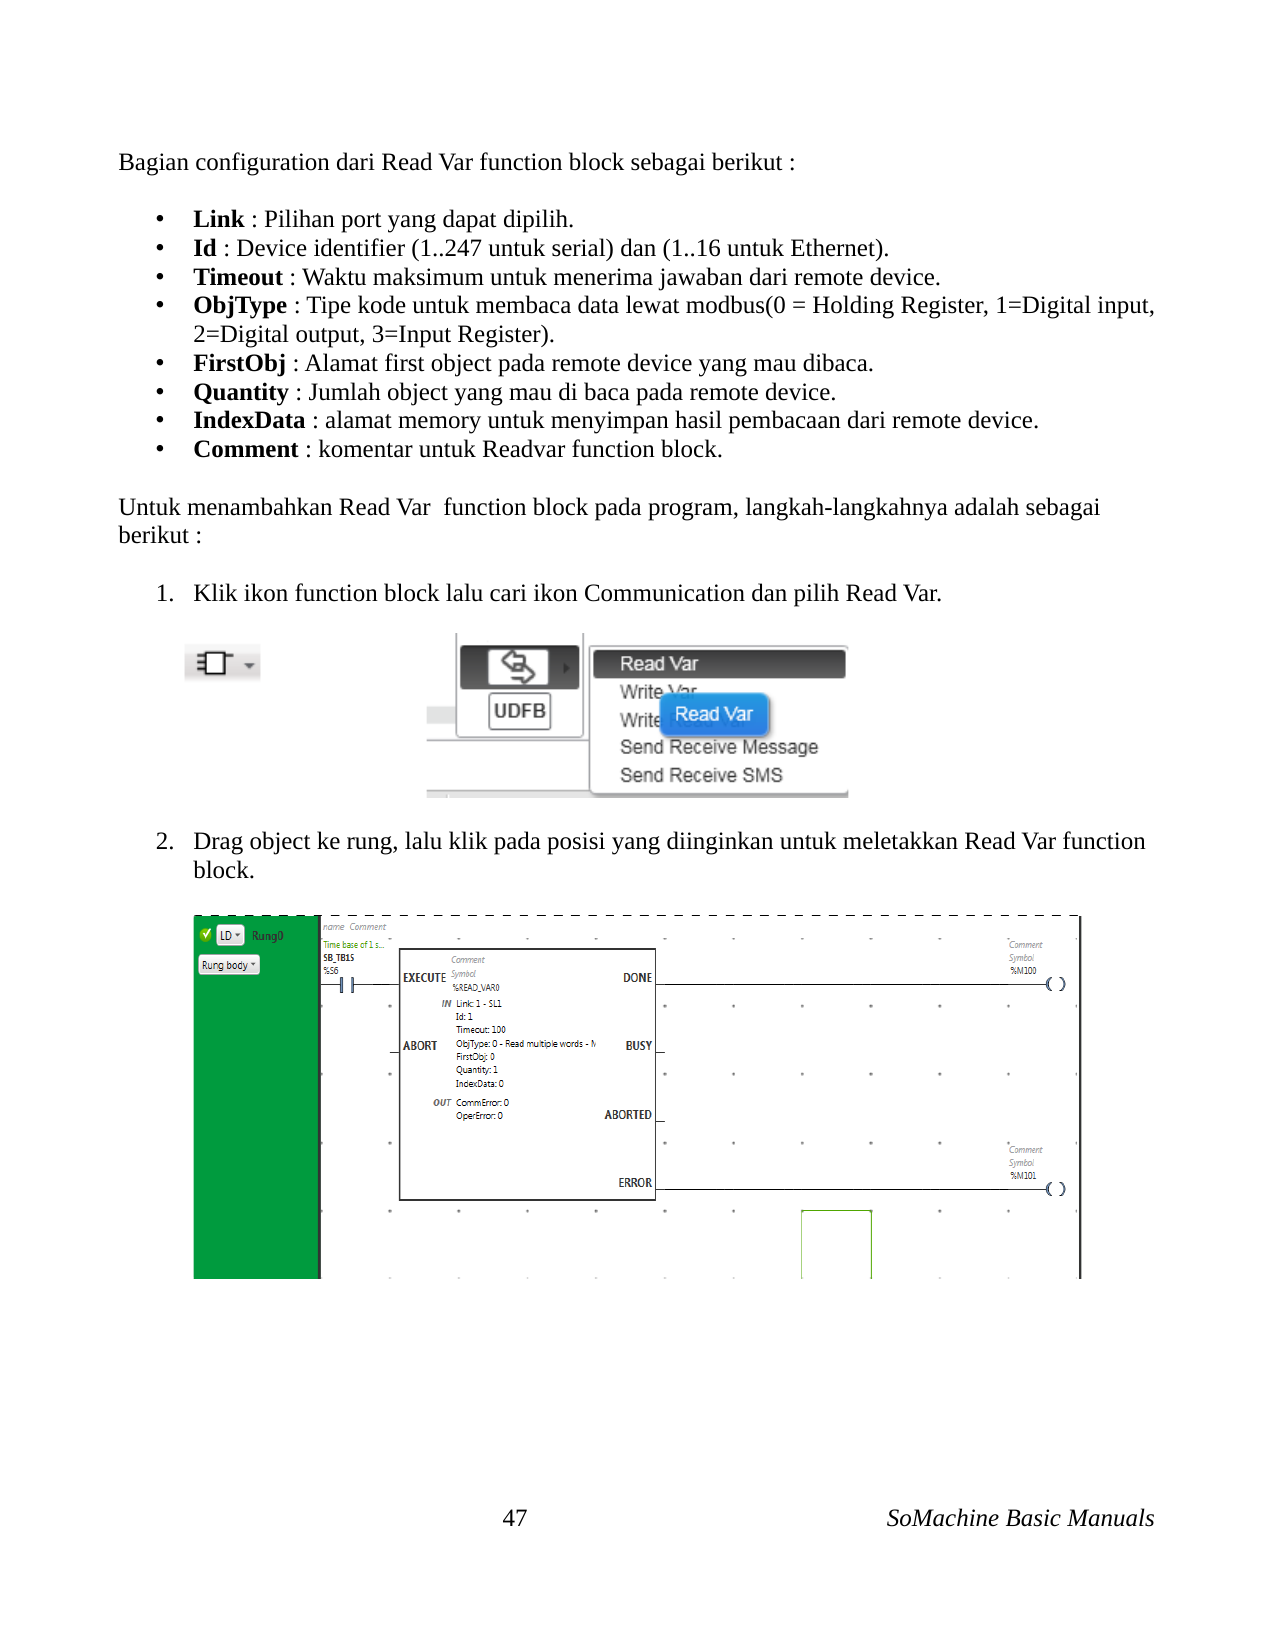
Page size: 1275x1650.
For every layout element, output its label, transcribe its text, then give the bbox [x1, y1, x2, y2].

list Klik ikon function block lalu cari ikon Communication dan pilih Read Var. [156, 578, 1157, 607]
list Timeout : Waktu maksimum untuk menerima jawaban dari remote device. [156, 262, 1157, 291]
list Drag object ke rung, lalu klik pada posisi yang diinginkan untuk meletakkan Read Var function block. [156, 826, 1157, 884]
list Id : Device identifier (1..247 untuk serial) dan (1..16 untuk Ethernet). [156, 233, 1157, 262]
list IndexData : alamat memory untuk menyimpan hasil pembacaan dari remote device. [156, 406, 1157, 434]
picture [177, 639, 267, 689]
list FirstObj : Alamat first object pada remote device yang mau dibaca. [156, 348, 1157, 377]
picture [426, 633, 849, 798]
list Comment : komentar untuk Readvar function block. [156, 434, 1157, 463]
picture [193, 912, 1082, 1279]
list ObjType : Tipe kode untuk membaca data lewat modbus(0 = Holding Register, 1=Digital input, 2=Digital output, 3=Input Register). [156, 291, 1157, 348]
text Untuk menambahkan Read Var function block pada program, langkah-langkahnya adalah sebagai berikut : [118, 492, 1157, 549]
text Bagian configuration dari Read Var function block sebagai berikut : [118, 147, 1157, 176]
list Quantity : Jumlah object yang mau di baca pada remote device. [156, 377, 1157, 406]
list Link : Pilihan port yang dapat dipilih. [156, 204, 1157, 233]
